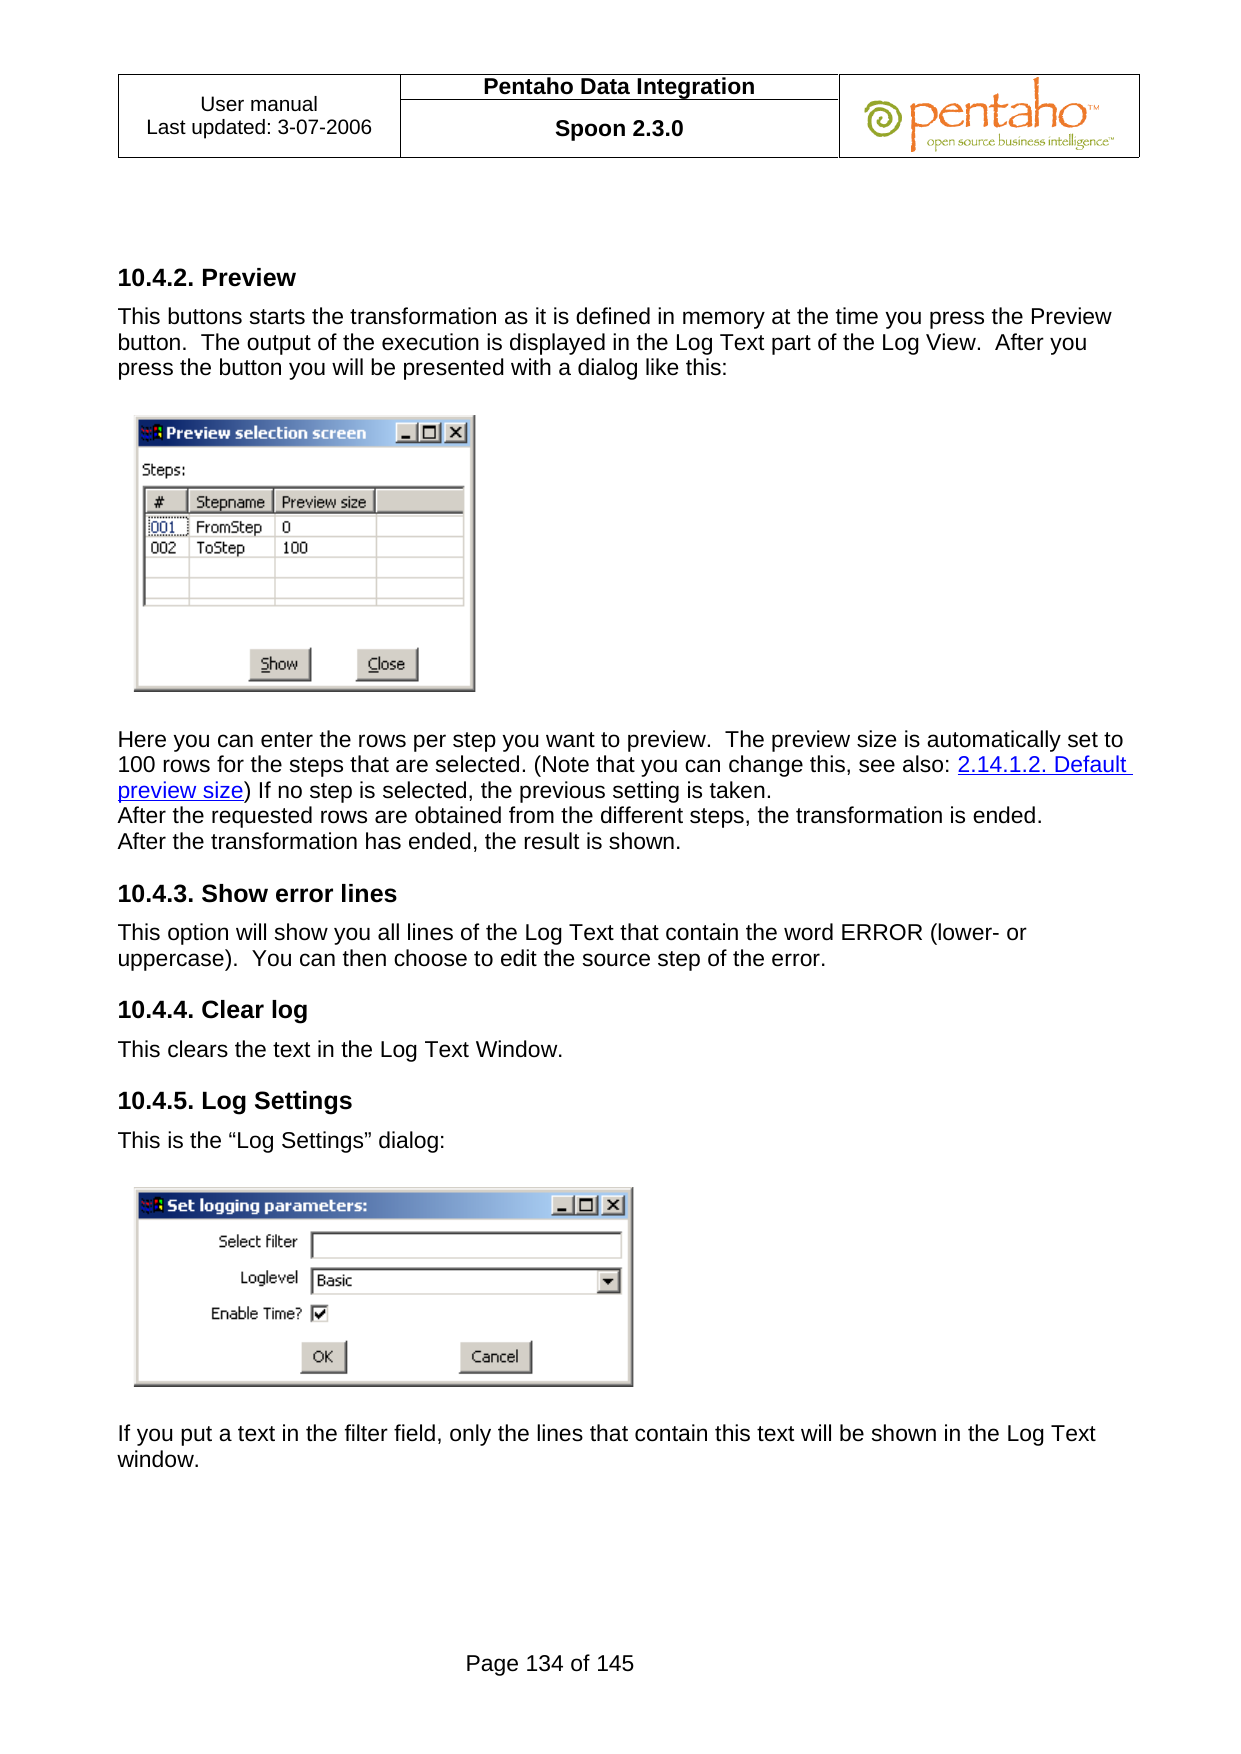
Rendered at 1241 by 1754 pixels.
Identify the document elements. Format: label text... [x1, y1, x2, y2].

text This buttons starts the transformation as it is defined in memory at the time you press the Preview button. The output of the execution is displayed in the Log Text part of the Log View. After you press the button you will be presented with a dialog like this: [117, 304, 1137, 380]
subtitle Clear log [117, 996, 1137, 1024]
text This option will show you all lines of the Log Text that contain the word ERROR (lower- or uppercase). You can then choose to edit the source step of the error. [117, 920, 1137, 971]
text This is the “Log Settings” dialog: [117, 1127, 1137, 1153]
picture [133, 415, 476, 692]
text After the transformation has ended, the result is shown. [117, 829, 1137, 854]
subtitle Log Settings [117, 1087, 1137, 1115]
subtitle Preview [117, 263, 1137, 291]
text If you put a text in the filter field, only the lines that contain this text will be shown in the Log Text window. [117, 1421, 1137, 1472]
text Here you can enter the rows per step you want to preview. The preview size is automatically set to 100 rows for the steps that are selected. (Note that you can change this, see also: 2.14.1.2. Default preview size) If no step is selected, the previous setting is taken. [117, 727, 1137, 803]
subtitle Show error lines [117, 879, 1137, 907]
text This clears the text in the Log Text Window. [117, 1036, 1137, 1062]
picture [133, 1187, 634, 1387]
text After the requested rows are obtained from the different steps, the transformation is ended. [117, 803, 1137, 829]
